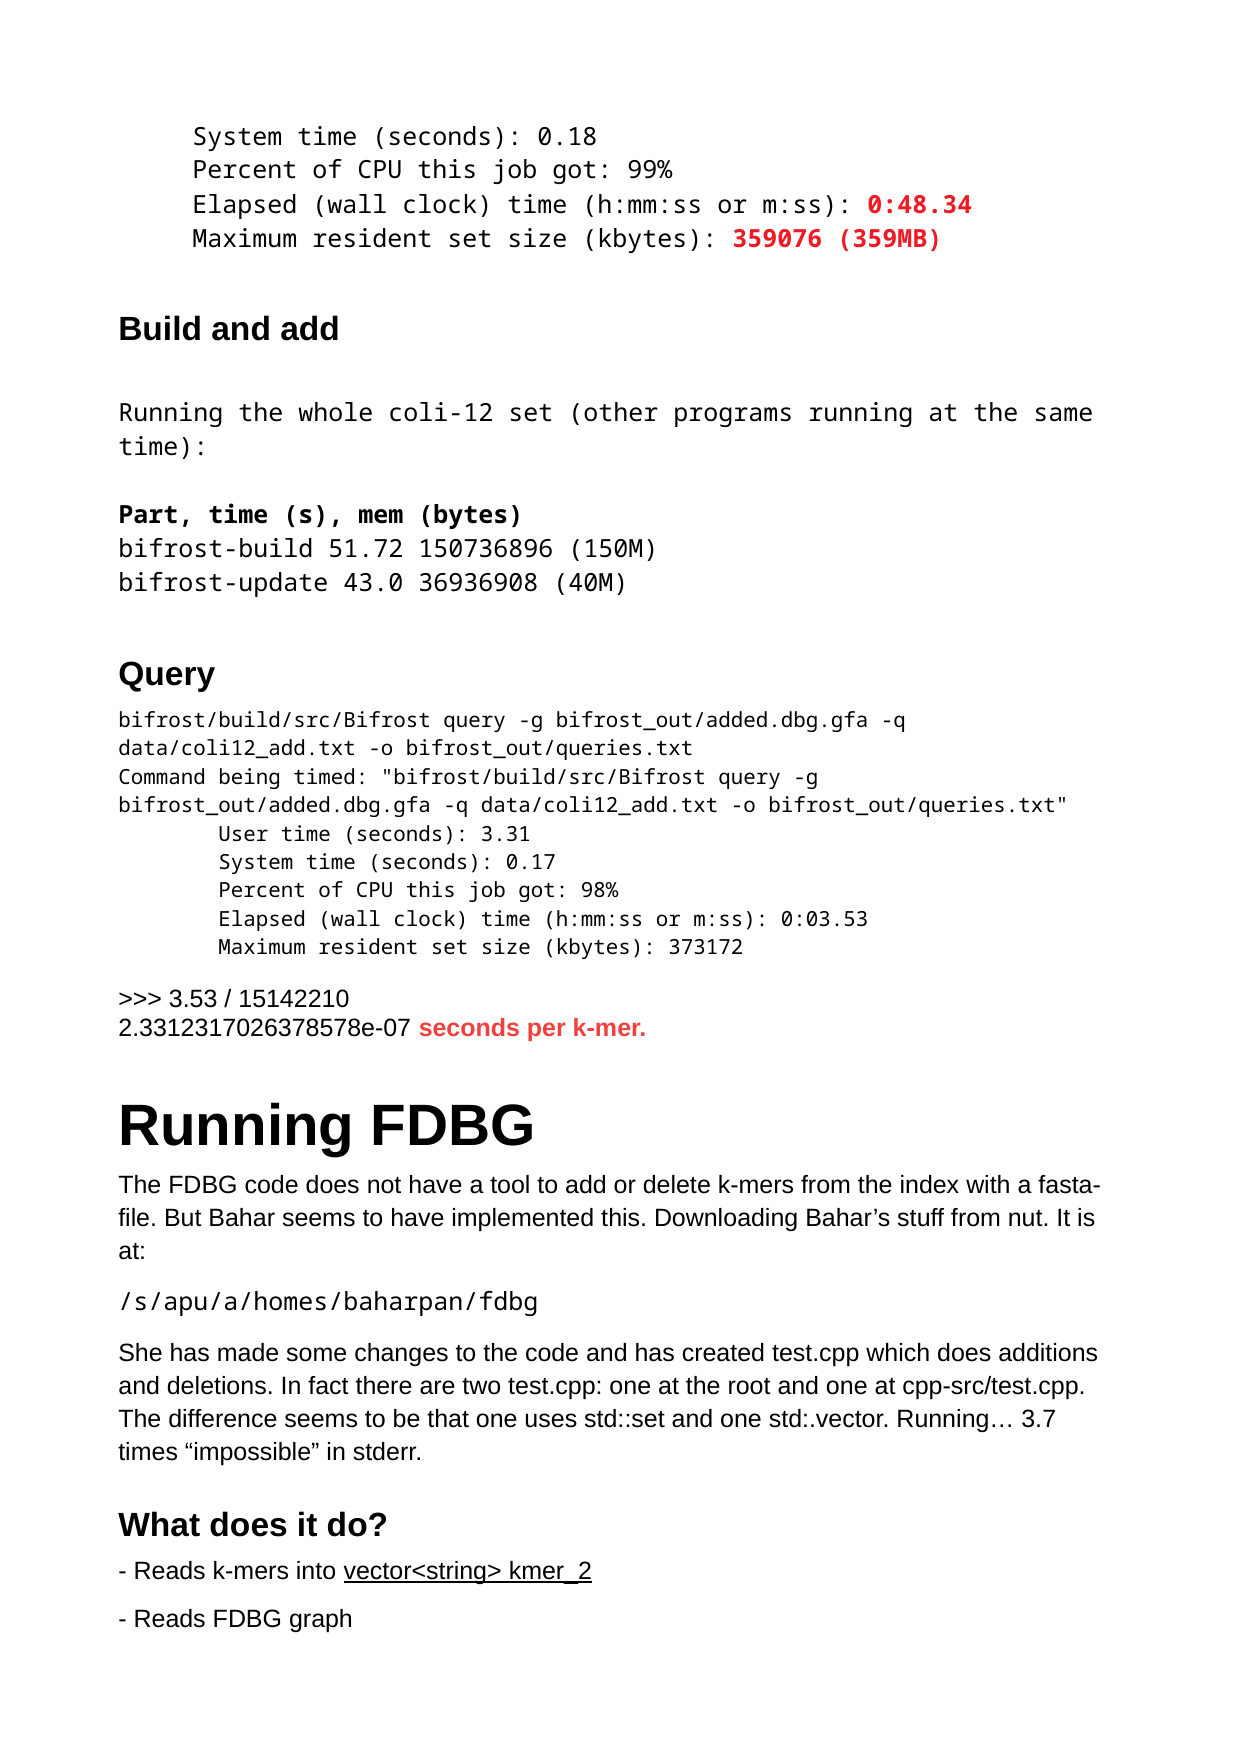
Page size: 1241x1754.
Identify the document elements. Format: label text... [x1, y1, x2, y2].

text Elapsed (wall clock) time (h:mm:ss or m:ss): 0:48.34 [118, 186, 1122, 220]
text The FDBG code does not have a tool to add or delete k-mers from the index with a fasta-file. But Bahar seems to have implemented this. Downloading Bahar’s stuff from nut. It is at: [118, 1170, 1122, 1265]
text Maximum resident set size (kbytes): 373172 [118, 932, 1122, 961]
text System time (seconds): 0.17 [118, 847, 1122, 876]
text bifrost-build 51.72 150736896 (150M) [118, 531, 1122, 565]
text bifrost-update 43.0 36936908 (40M) [118, 565, 1122, 599]
text /s/apu/a/homes/baharpan/fdbg [118, 1284, 1122, 1318]
subtitle Query [118, 654, 1122, 692]
text Maximum resident set size (kbytes): 359076 (359MB) [118, 220, 1122, 254]
subtitle What does it do? [118, 1505, 1122, 1544]
subtitle Build and add [118, 309, 1122, 348]
title Running FDBG [118, 1091, 1122, 1158]
text Command being timed: "bifrost/build/src/Bifrost query -g bifrost_out/added.dbg.gfa -q data/coli12_add.txt -o bifrost_out/queries.txt" [118, 762, 1122, 819]
text System time (seconds): 0.18 [118, 118, 1122, 152]
text - Reads k-mers into vector<string> kmer_2 [118, 1556, 1122, 1585]
text Percent of CPU this job got: 99% [118, 152, 1122, 186]
text >>> 3.53 / 15142210 [118, 984, 1122, 1013]
text Percent of CPU this job got: 98% [118, 876, 1122, 904]
text 2.3312317026378578e-07 seconds per k-mer. [118, 1013, 1122, 1042]
text bifrost/build/src/Bifrost query -g bifrost_out/added.dbg.gfa -q data/coli12_add.txt -o bifrost_out/queries.txt [118, 705, 1122, 762]
text Part, time (s), mem (bytes) [118, 497, 1122, 531]
text User time (seconds): 3.31 [118, 819, 1122, 847]
text She has made some changes to the code and has created test.cpp which does additions and deletions. In fact there are two test.cpp: one at the root and one at cpp-src/test.cpp. The difference seems to be that one uses std::set and one std:.vector. Running… 3.7 times “impossible” in stderr. [118, 1338, 1122, 1465]
text - Reads FDBG graph [118, 1604, 1122, 1633]
text Running the whole coli-12 set (other programs running at the same time): [118, 394, 1122, 463]
text Elapsed (wall clock) time (h:mm:ss or m:ss): 0:03.53 [118, 904, 1122, 932]
